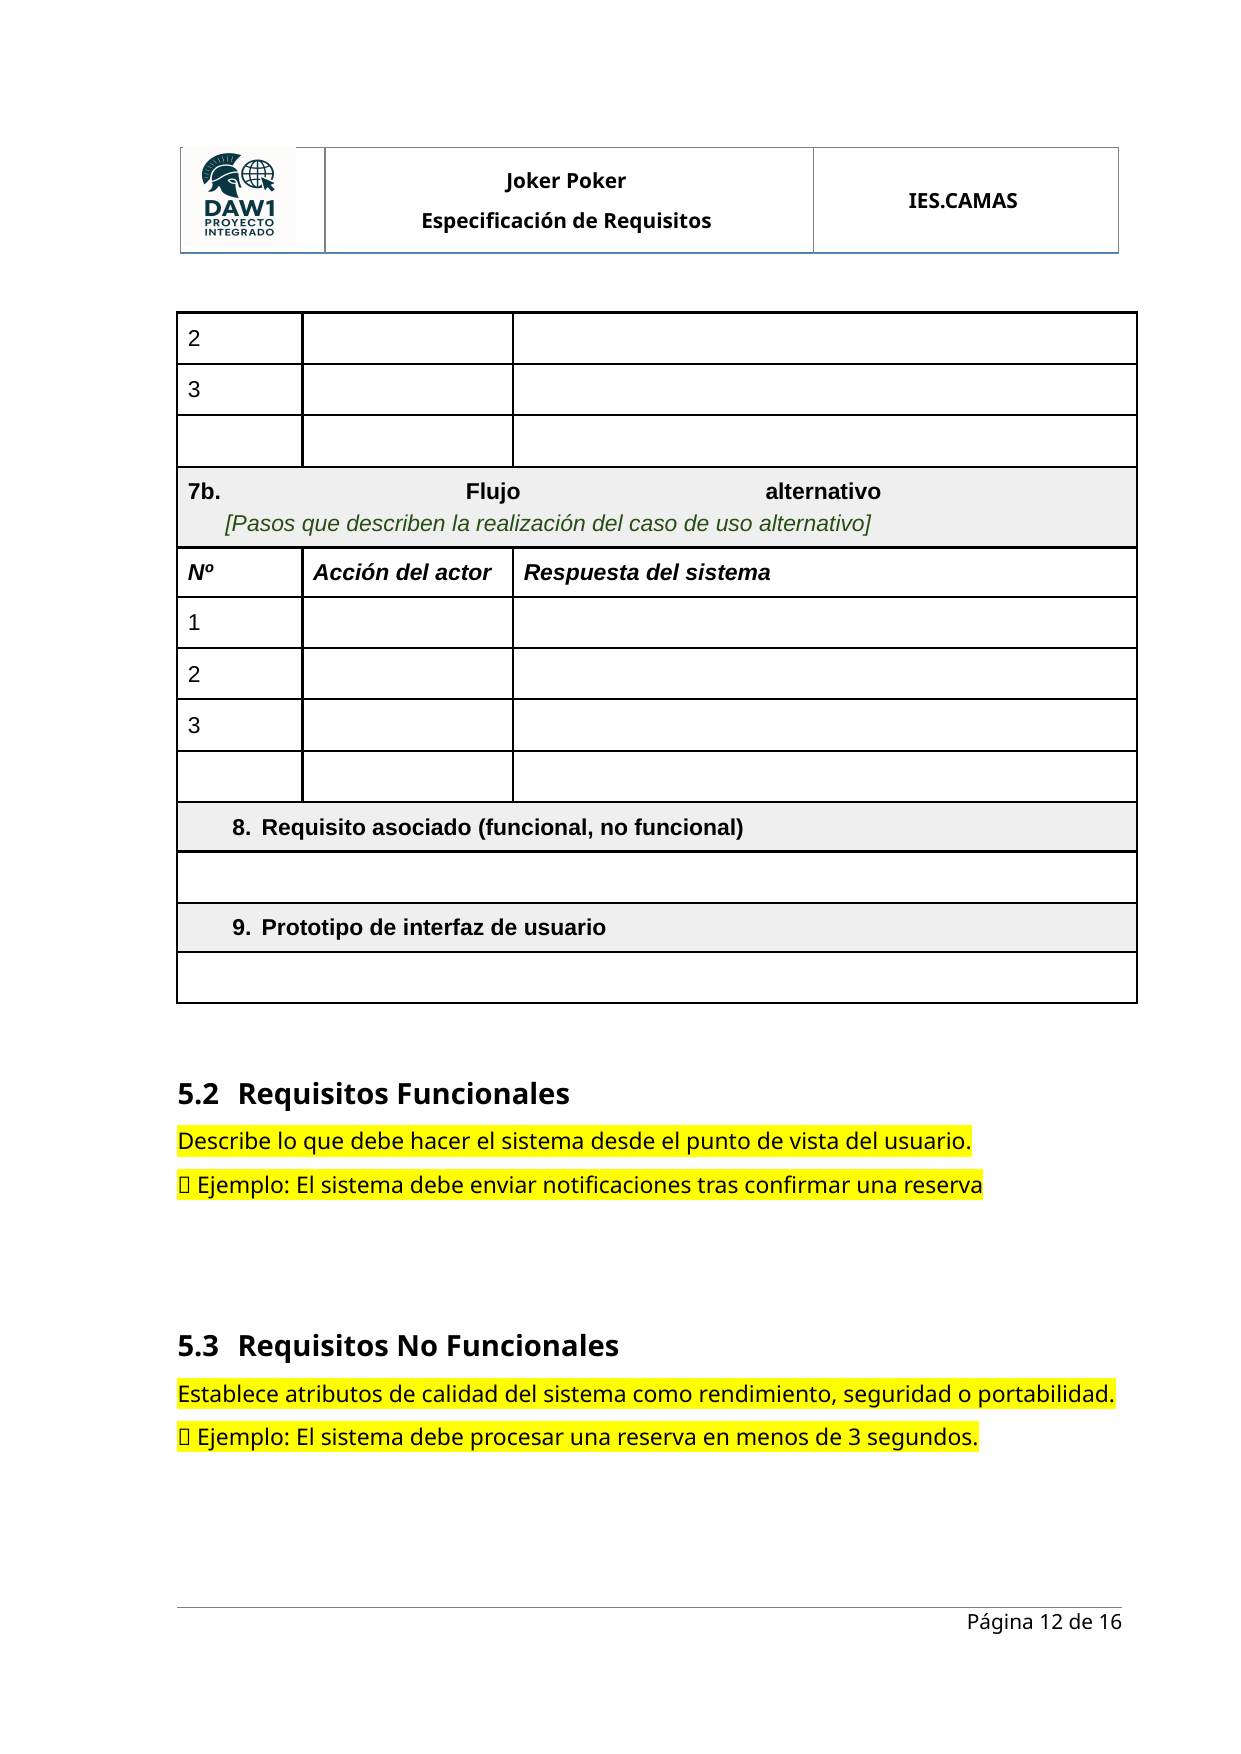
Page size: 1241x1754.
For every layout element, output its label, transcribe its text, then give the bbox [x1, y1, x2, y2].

table_cell [304, 700, 512, 750]
picture [183, 147, 296, 246]
table_cell Respuesta del sistema [514, 549, 1136, 596]
subtitle Requisitos Funcionales [177, 1073, 1122, 1113]
table_cell [514, 365, 1136, 414]
table_cell 3 [178, 700, 301, 750]
text Establece atributos de calidad del sistema como rendimiento, seguridad o portabilidad. [177, 1377, 1122, 1409]
subtitle Requisitos No Funcionales [177, 1325, 1122, 1365]
table_cell 1 [178, 598, 301, 647]
table_cell Nº [178, 549, 301, 596]
text 🔹 Ejemplo: El sistema debe enviar notificaciones tras confirmar una reserva [177, 1169, 1122, 1200]
table_cell [514, 314, 1136, 363]
table_cell [514, 416, 1136, 466]
table_cell [304, 416, 512, 466]
text 🔹 Ejemplo: El sistema debe procesar una reserva en menos de 3 segundos. [177, 1421, 1122, 1452]
table_cell [178, 416, 301, 466]
table_cell [514, 598, 1136, 647]
table_cell [178, 853, 1136, 902]
table_cell [178, 752, 301, 801]
table_cell 3 [178, 365, 301, 414]
table_cell [514, 700, 1136, 750]
table_cell Acción del actor [304, 549, 512, 596]
table_cell [304, 598, 512, 647]
table_cell [514, 649, 1136, 698]
table_cell Prototipo de interfaz de usuario [178, 904, 1136, 951]
table_cell 2 [178, 314, 301, 363]
text Describe lo que debe hacer el sistema desde el punto de vista del usuario. [177, 1125, 1122, 1157]
table_cell Requisito asociado (funcional, no funcional) [178, 803, 1136, 850]
table_cell 7b. Flujo alternativo [Pasos que describen la realización del caso de uso alternativo] [178, 468, 1136, 546]
table_cell [304, 365, 512, 414]
table_cell [304, 314, 512, 363]
table_cell [178, 953, 1136, 1002]
table_cell [304, 752, 512, 801]
table_cell [514, 752, 1136, 801]
table_cell 2 [178, 649, 301, 698]
table_cell [304, 649, 512, 698]
